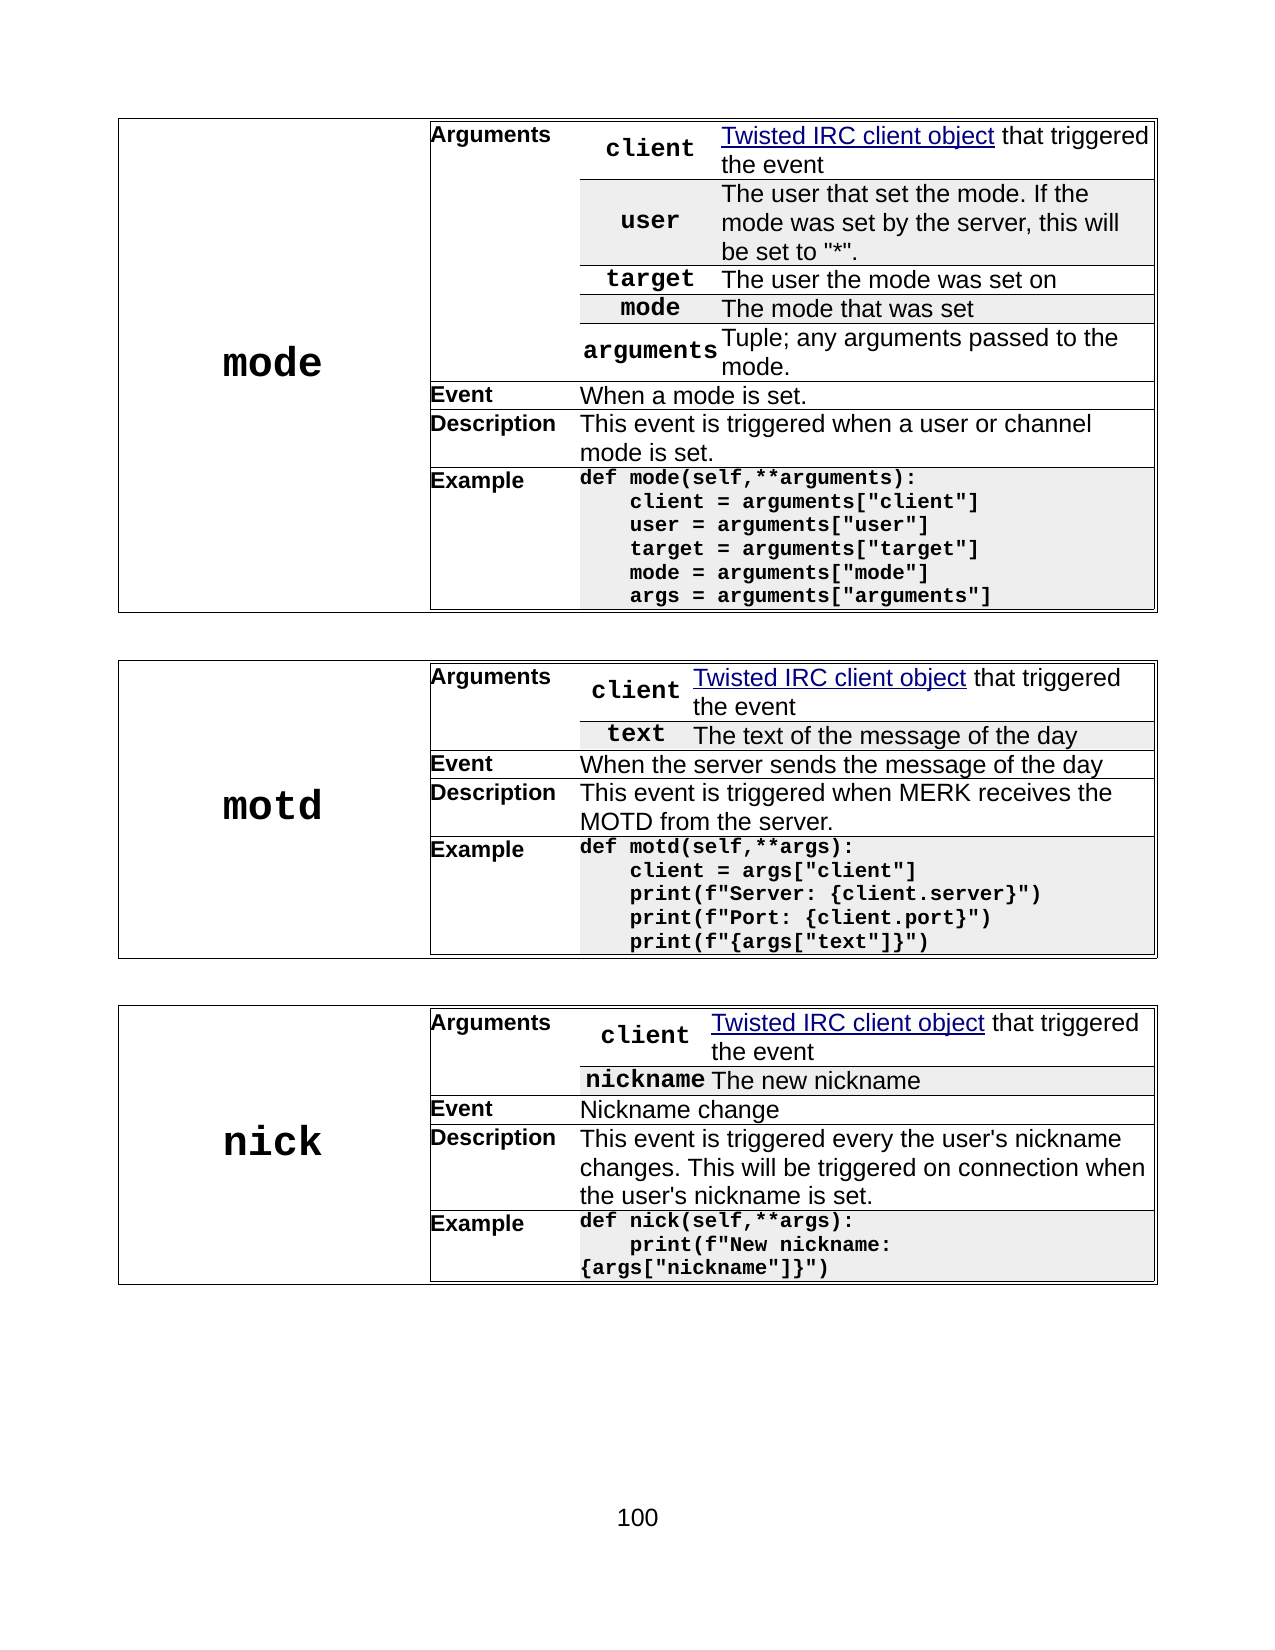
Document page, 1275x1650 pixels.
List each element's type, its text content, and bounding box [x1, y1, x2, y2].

table_cell def motd(self,**args): client = args["client"] print(f"Server: {client.server}") print(f"Port: {client.port}") print(f"{args["text"]}") [580, 837, 1154, 954]
table_header mode [119, 119, 427, 612]
table_cell The mode that was set [721, 295, 1154, 323]
table_header Twisted IRC client object that triggered the event [711, 1009, 1154, 1066]
table_header client [580, 664, 693, 721]
table_header client [580, 122, 721, 179]
table_cell The text of the message of the day [693, 722, 1154, 749]
table_cell def mode(self,**arguments): client = arguments["client"] user = arguments["user"] target = arguments["target"] mode = arguments["mode"] args = arguments["arguments"] [580, 468, 1154, 609]
table_header Arguments [431, 122, 579, 381]
table_cell The new nickname [711, 1067, 1154, 1095]
table_cell When the server sends the message of the day [580, 751, 1154, 778]
table_cell Example [431, 837, 579, 954]
table_cell user [580, 180, 721, 265]
table_cell Description [431, 779, 579, 836]
table_cell Event [431, 1096, 579, 1124]
table_header client [580, 1009, 711, 1066]
table_cell Description [431, 1125, 579, 1210]
table_header nick [119, 1006, 427, 1284]
table_cell The user the mode was set on [721, 266, 1154, 294]
table_header Arguments [431, 1009, 579, 1095]
table_cell mode [580, 295, 721, 323]
table_cell When a mode is set. [580, 382, 1154, 409]
table_header Twisted IRC client object that triggered the event [721, 122, 1154, 179]
table_cell This event is triggered when MERK receives the MOTD from the server. [580, 779, 1154, 836]
table_cell Event [431, 751, 579, 778]
table_cell Nickname change [580, 1096, 1154, 1124]
table_cell Tuple; any arguments passed to the mode. [721, 324, 1154, 381]
table_header [427, 1006, 1157, 1284]
table_cell def nick(self,**args): print(f"New nickname: {args["nickname"]}") [580, 1211, 1154, 1281]
table_cell Description [431, 410, 579, 467]
table_cell Example [431, 468, 579, 609]
table_cell The user that set the mode. If the mode was set by the server, this will be set to "*". [721, 180, 1154, 265]
table_cell This event is triggered when a user or channel mode is set. [580, 410, 1154, 467]
table_header motd [119, 661, 427, 957]
table_cell nickname [580, 1067, 711, 1095]
table_header [427, 119, 1157, 612]
table_cell target [580, 266, 721, 294]
table_header Twisted IRC client object that triggered the event [693, 664, 1154, 721]
table_cell arguments [580, 324, 721, 381]
table_cell text [580, 722, 693, 749]
table_header [427, 661, 1157, 957]
table_cell Example [431, 1211, 579, 1281]
table_cell Event [431, 382, 579, 409]
table_cell This event is triggered every the user's nickname changes. This will be triggered on connection when the user's nickname is set. [580, 1125, 1154, 1210]
table_header Arguments [431, 664, 579, 749]
